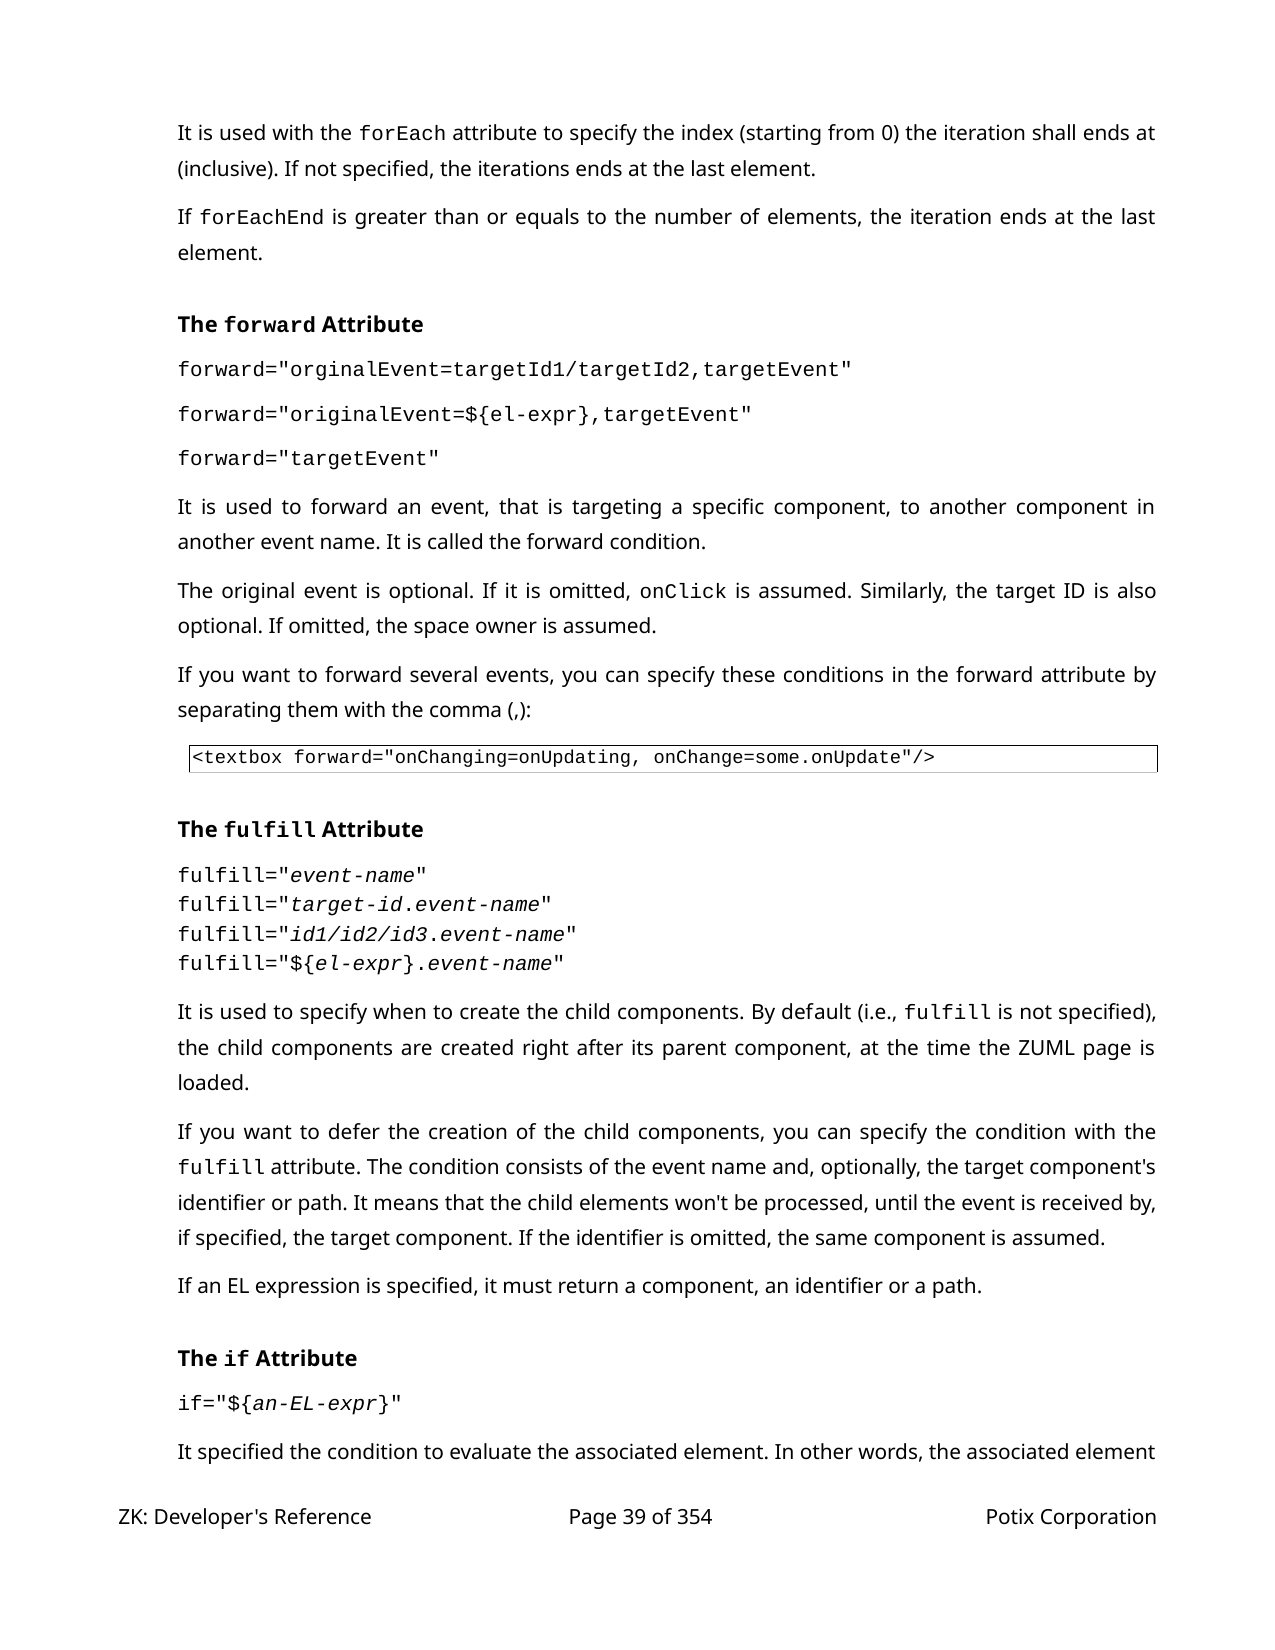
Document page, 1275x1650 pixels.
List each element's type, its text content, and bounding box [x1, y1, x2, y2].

text forward="targetEvent" [177, 448, 1157, 471]
subtitle The if Attribute [177, 1342, 1157, 1372]
subtitle The fulfill Attribute [177, 814, 1157, 844]
text if="${an-EL-expr}" [177, 1393, 1157, 1417]
text forward="orginalEvent=targetId1/targetId2,targetEvent" [177, 359, 1157, 383]
text It is used to forward an event, that is targeting a specific component, to another component in another event name. It is called the forward condition. [177, 492, 1157, 555]
text It is used with the forEach attribute to specify the index (starting from 0) the iteration shall ends at (inclusive). If not specified, the iterations ends at the last element. [177, 118, 1157, 182]
text If an EL expression is specified, it must return a component, an identifier or a path. [177, 1272, 1157, 1300]
text It is used to specify when to create the child components. By default (i.e., fulfill is not specified), the child components are created right after its parent component, at the time the ZUML page is loaded. [177, 997, 1157, 1096]
text forward="originalEvent=${el-expr},targetEvent" [177, 404, 1157, 427]
text If you want to forward several events, you can specify these conditions in the forward attribute by separating them with the comma (,): [177, 660, 1157, 724]
text The original event is optional. If it is omitted, onClick is assumed. Similarly, the target ID is also optional. If omitted, the space owner is assumed. [177, 576, 1157, 640]
text fulfill="event-name" fulfill="target-id.event-name" fulfill="id1/id2/id3.event-name" fulfill="${el-expr}.event-name" [177, 865, 1157, 977]
text If forEachEnd is greater than or equals to the number of elements, the iteration ends at the last element. [177, 202, 1157, 266]
subtitle The forward Attribute [177, 309, 1157, 339]
text <textbox forward="onChanging=onUpdating, onChange=some.onUpdate"/> [190, 746, 1157, 772]
text If you want to defer the creation of the child components, you can specify the condition with the fulfill attribute. The condition consists of the event name and, optionally, the target component's identifier or path. It means that the child elements won't be processed, until the event is received by, if specified, the target component. If the identifier is omitted, the same component is assumed. [177, 1117, 1157, 1251]
text It specified the condition to evaluate the associated element. In other words, the associated element [177, 1437, 1157, 1466]
